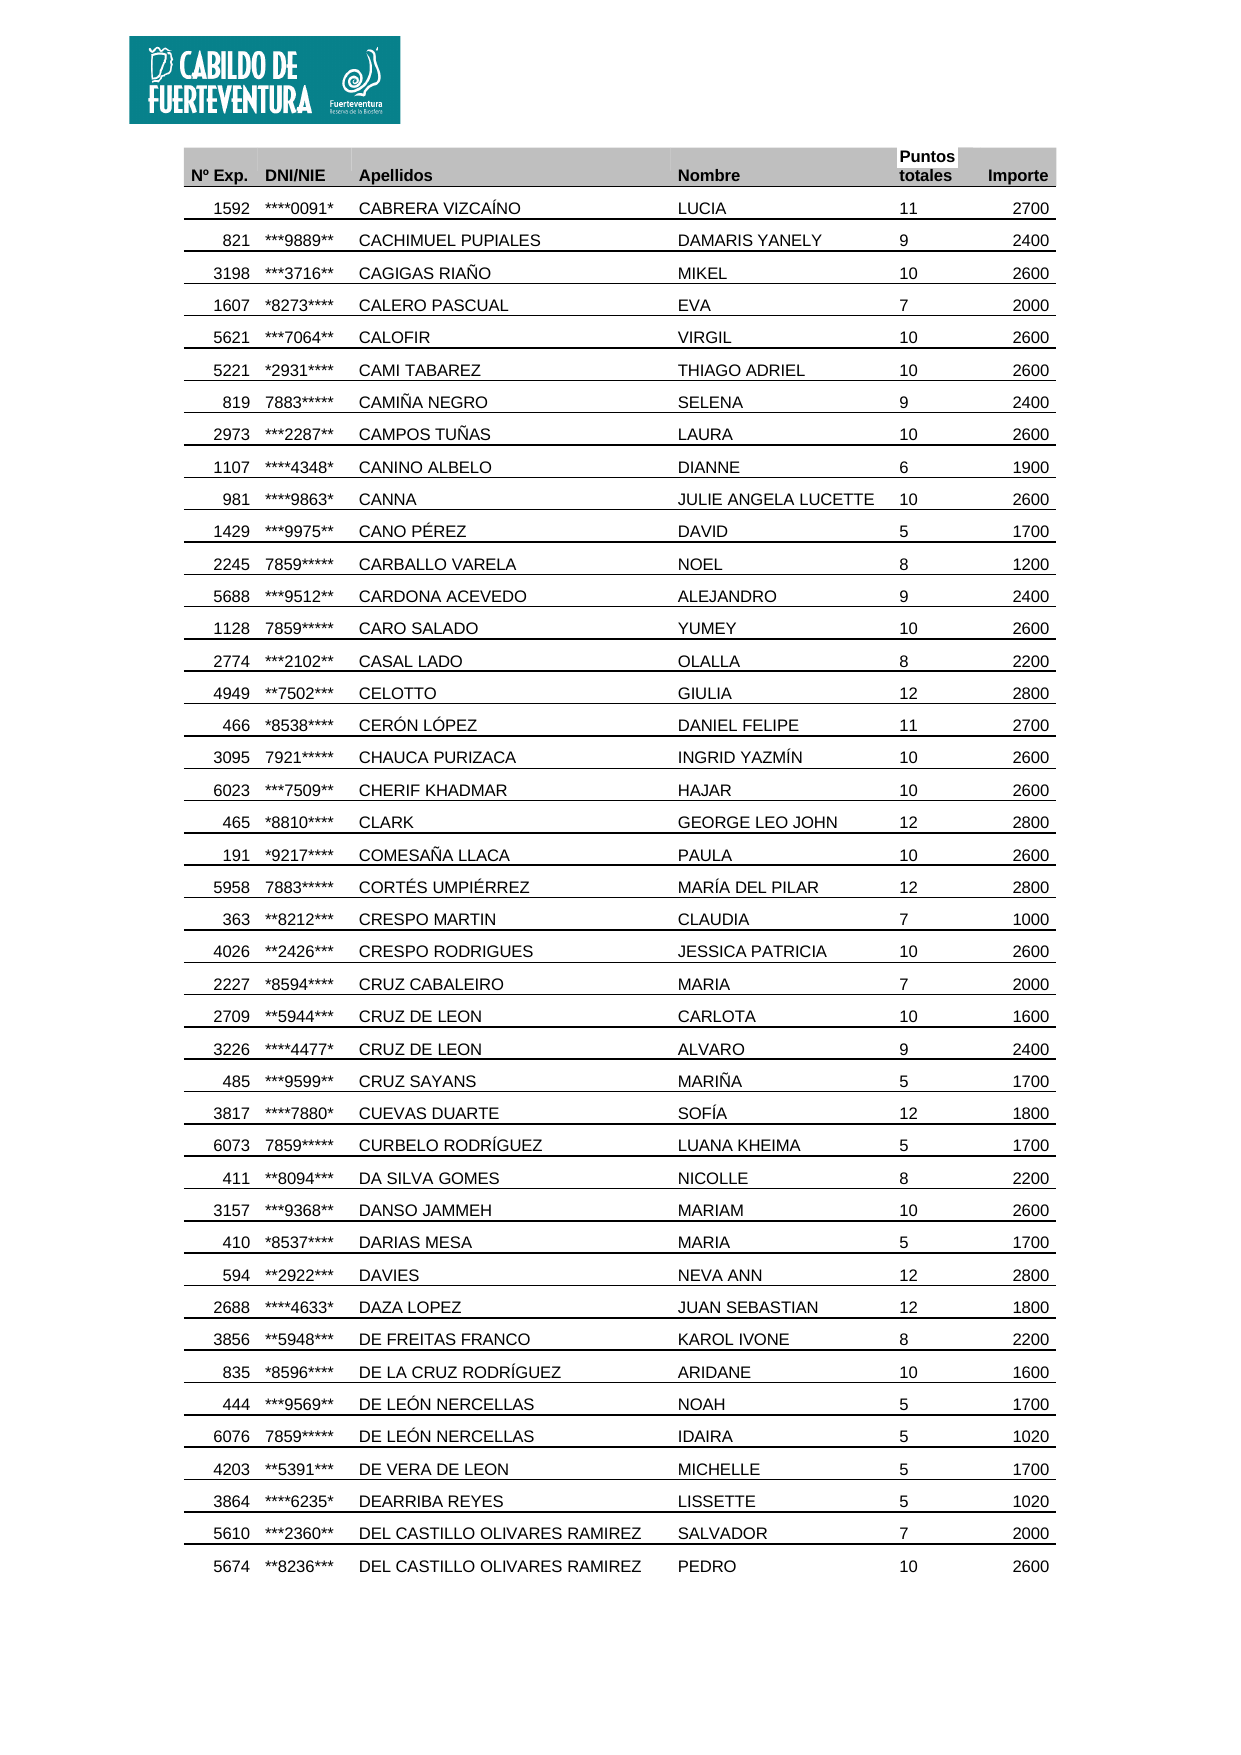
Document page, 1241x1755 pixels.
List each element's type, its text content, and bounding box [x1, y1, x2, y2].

table_cell CRESPO MARTIN [347, 898, 661, 929]
table_cell 2600 [971, 834, 1056, 864]
table_cell CAMPOS TUÑAS [347, 413, 661, 444]
table_cell 2600 [971, 1189, 1056, 1220]
table_cell CARDONA ACEVEDO [347, 575, 661, 606]
table_cell 2200 [971, 1319, 1056, 1349]
table_cell CALERO PASCUAL [347, 284, 661, 315]
table_cell 9 [888, 381, 971, 412]
table_cell HAJAR [661, 769, 888, 800]
table_cell CERÓN LÓPEZ [347, 704, 661, 735]
table_cell 1700 [971, 1448, 1056, 1478]
table_cell 819 [184, 381, 258, 412]
table_cell 5 [888, 1416, 971, 1446]
table_cell GIULIA [661, 672, 888, 703]
table_cell 1020 [971, 1480, 1056, 1511]
table_cell CELOTTO [347, 672, 661, 703]
table_cell ****0091* [258, 187, 347, 218]
table_cell 8 [888, 1319, 971, 1349]
table_cell 1107 [184, 446, 258, 476]
table_cell ARIDANE [661, 1351, 888, 1382]
table_cell 411 [184, 1157, 258, 1188]
table_cell 2600 [971, 252, 1056, 282]
table_cell CAGIGAS RIAÑO [347, 252, 661, 282]
table_cell **2922*** [258, 1254, 347, 1284]
table_cell 8 [888, 1157, 971, 1188]
table_cell CANNA [347, 478, 661, 509]
table_cell YUMEY [661, 607, 888, 638]
table_cell DANSO JAMMEH [347, 1189, 661, 1220]
table_cell CORTÉS UMPIÉRREZ [347, 866, 661, 897]
table_cell 12 [888, 672, 971, 703]
table_cell 5610 [184, 1513, 258, 1543]
table_cell **5944*** [258, 995, 347, 1026]
table_cell DA SILVA GOMES [347, 1157, 661, 1188]
table_cell *8596**** [258, 1351, 347, 1382]
table_cell 2600 [971, 607, 1056, 638]
table_cell 7 [888, 284, 971, 315]
table_cell 5674 [184, 1545, 258, 1584]
table_cell 1700 [971, 1060, 1056, 1091]
table_cell CAMI TABAREZ [347, 349, 661, 379]
table_cell **2426*** [258, 931, 347, 961]
table_cell MIKEL [661, 252, 888, 282]
table_cell 8 [888, 640, 971, 670]
table_cell 5621 [184, 316, 258, 347]
table_cell CLAUDIA [661, 898, 888, 929]
table_cell 1700 [971, 1383, 1056, 1414]
table_cell ***2360** [258, 1513, 347, 1543]
table_cell DE FREITAS FRANCO [347, 1319, 661, 1349]
table_cell 11 [888, 187, 971, 218]
table_cell 1128 [184, 607, 258, 638]
table_cell 7 [888, 898, 971, 929]
table_cell NEVA ANN [661, 1254, 888, 1284]
table_cell 2600 [971, 316, 1056, 347]
table_cell 594 [184, 1254, 258, 1284]
table_cell 3095 [184, 737, 258, 767]
table_cell 1700 [971, 1125, 1056, 1155]
table_cell 1800 [971, 1286, 1056, 1317]
table_cell 12 [888, 801, 971, 832]
table_cell 981 [184, 478, 258, 509]
table_cell 7 [888, 1513, 971, 1543]
table_cell 7859***** [258, 607, 347, 638]
table_cell 2600 [971, 413, 1056, 444]
table_cell CURBELO RODRÍGUEZ [347, 1125, 661, 1155]
table_cell **8212*** [258, 898, 347, 929]
table_cell *8810**** [258, 801, 347, 832]
table_cell *8594**** [258, 963, 347, 994]
table_cell 10 [888, 931, 971, 961]
table_cell 10 [888, 478, 971, 509]
table_cell 2200 [971, 640, 1056, 670]
table_cell DIANNE [661, 446, 888, 476]
table_cell ***9368** [258, 1189, 347, 1220]
table_cell 6076 [184, 1416, 258, 1446]
table_cell CARO SALADO [347, 607, 661, 638]
table_cell **5948*** [258, 1319, 347, 1349]
table_cell JESSICA PATRICIA [661, 931, 888, 961]
table_cell ***9975** [258, 510, 347, 541]
table_cell 2700 [971, 704, 1056, 735]
table_cell DE LEÓN NERCELLAS [347, 1383, 661, 1414]
table_cell OLALLA [661, 640, 888, 670]
table_cell ****4348* [258, 446, 347, 476]
table_cell 2000 [971, 1513, 1056, 1543]
table_cell 7859***** [258, 1125, 347, 1155]
table_cell CACHIMUEL PUPIALES [347, 220, 661, 250]
table_cell 2227 [184, 963, 258, 994]
table_cell *2931**** [258, 349, 347, 379]
table_cell DAMARIS YANELY [661, 220, 888, 250]
table_cell 363 [184, 898, 258, 929]
table_cell 1700 [971, 510, 1056, 541]
table_cell 6023 [184, 769, 258, 800]
table_cell ***7509** [258, 769, 347, 800]
table_cell CRUZ CABALEIRO [347, 963, 661, 994]
table_cell 465 [184, 801, 258, 832]
table_cell 2800 [971, 801, 1056, 832]
table_cell 10 [888, 995, 971, 1026]
table_cell 11 [888, 704, 971, 735]
table_cell DANIEL FELIPE [661, 704, 888, 735]
table_cell 12 [888, 1254, 971, 1284]
table_cell 10 [888, 316, 971, 347]
table_cell NICOLLE [661, 1157, 888, 1188]
table_cell 7859***** [258, 1416, 347, 1446]
table_cell 8 [888, 543, 971, 573]
table_cell 1600 [971, 1351, 1056, 1382]
table_cell 2400 [971, 381, 1056, 412]
table_cell 2800 [971, 672, 1056, 703]
table_cell DAVID [661, 510, 888, 541]
table_cell 5 [888, 1060, 971, 1091]
table_cell EVA [661, 284, 888, 315]
table_cell ****7880* [258, 1092, 347, 1123]
table_cell DEL CASTILLO OLIVARES RAMIREZ [347, 1545, 661, 1584]
table_cell 5221 [184, 349, 258, 379]
table_cell LUANA KHEIMA [661, 1125, 888, 1155]
table_cell 2700 [971, 187, 1056, 218]
table_cell DAVIES [347, 1254, 661, 1284]
table_cell 2200 [971, 1157, 1056, 1188]
table_cell **8236*** [258, 1545, 347, 1584]
table_cell ****4477* [258, 1028, 347, 1058]
table_cell 1700 [971, 1222, 1056, 1252]
table_cell ***9599** [258, 1060, 347, 1091]
table_cell DE LEÓN NERCELLAS [347, 1416, 661, 1446]
table_cell PEDRO [661, 1545, 888, 1584]
table_cell JULIE ANGELA LUCETTE [661, 478, 888, 509]
table_cell INGRID YAZMÍN [661, 737, 888, 767]
table_cell 821 [184, 220, 258, 250]
table_cell SELENA [661, 381, 888, 412]
table_cell *8537**** [258, 1222, 347, 1252]
table_cell CRUZ DE LEON [347, 995, 661, 1026]
table_cell 2709 [184, 995, 258, 1026]
table_cell 1800 [971, 1092, 1056, 1123]
table_cell CABRERA VIZCAÍNO [347, 187, 661, 218]
table_cell SALVADOR [661, 1513, 888, 1543]
table_cell 10 [888, 1189, 971, 1220]
table_cell 1429 [184, 510, 258, 541]
table_cell 2000 [971, 963, 1056, 994]
table_cell CALOFIR [347, 316, 661, 347]
table_cell CHERIF KHADMAR [347, 769, 661, 800]
table_cell MARIÑA [661, 1060, 888, 1091]
table_cell 835 [184, 1351, 258, 1382]
table_cell 10 [888, 1545, 971, 1584]
table_cell 485 [184, 1060, 258, 1091]
table_cell ALVARO [661, 1028, 888, 1058]
table_cell 7 [888, 963, 971, 994]
table_cell 12 [888, 1286, 971, 1317]
table_cell 5 [888, 1383, 971, 1414]
table_cell DE LA CRUZ RODRÍGUEZ [347, 1351, 661, 1382]
table_cell 1900 [971, 446, 1056, 476]
table_cell DARIAS MESA [347, 1222, 661, 1252]
table_cell KAROL IVONE [661, 1319, 888, 1349]
table_cell 2600 [971, 1545, 1056, 1584]
table_cell 3864 [184, 1480, 258, 1511]
table_cell 3198 [184, 252, 258, 282]
table_cell IDAIRA [661, 1416, 888, 1446]
table_cell MARIA [661, 963, 888, 994]
table_cell CARLOTA [661, 995, 888, 1026]
table_cell ***9569** [258, 1383, 347, 1414]
table_cell 12 [888, 866, 971, 897]
table_cell NOAH [661, 1383, 888, 1414]
table_cell DEARRIBA REYES [347, 1480, 661, 1511]
table_cell DE VERA DE LEON [347, 1448, 661, 1478]
table_cell NOEL [661, 543, 888, 573]
table_cell **8094*** [258, 1157, 347, 1188]
table_cell 5688 [184, 575, 258, 606]
table_cell 10 [888, 834, 971, 864]
table_cell 2245 [184, 543, 258, 573]
table_cell *9217**** [258, 834, 347, 864]
table_cell MARIAM [661, 1189, 888, 1220]
table_cell ALEJANDRO [661, 575, 888, 606]
table_cell SOFÍA [661, 1092, 888, 1123]
table_cell LISSETTE [661, 1480, 888, 1511]
table_cell 9 [888, 575, 971, 606]
table_cell MARIA [661, 1222, 888, 1252]
table_cell ****4633* [258, 1286, 347, 1317]
table_cell CRUZ SAYANS [347, 1060, 661, 1091]
table_cell CANO PÉREZ [347, 510, 661, 541]
table_cell MARÍA DEL PILAR [661, 866, 888, 897]
table_cell 12 [888, 1092, 971, 1123]
table_cell LUCIA [661, 187, 888, 218]
table_cell 4026 [184, 931, 258, 961]
table_cell 410 [184, 1222, 258, 1252]
table_cell CAMIÑA NEGRO [347, 381, 661, 412]
table_cell 7921***** [258, 737, 347, 767]
table_cell 10 [888, 737, 971, 767]
table_cell 2000 [971, 284, 1056, 315]
table_cell LAURA [661, 413, 888, 444]
table_cell 3856 [184, 1319, 258, 1349]
table_cell 2600 [971, 769, 1056, 800]
table_cell CASAL LADO [347, 640, 661, 670]
table_cell 10 [888, 1351, 971, 1382]
table_cell JUAN SEBASTIAN [661, 1286, 888, 1317]
table_cell 2400 [971, 575, 1056, 606]
table_cell 2600 [971, 737, 1056, 767]
table_cell 1000 [971, 898, 1056, 929]
table_cell ***9889** [258, 220, 347, 250]
table_cell 191 [184, 834, 258, 864]
table_cell ****9863* [258, 478, 347, 509]
table_cell CRESPO RODRIGUES [347, 931, 661, 961]
table_cell ***3716** [258, 252, 347, 282]
table_cell 1607 [184, 284, 258, 315]
table_cell 5 [888, 1222, 971, 1252]
table_cell 3817 [184, 1092, 258, 1123]
table_cell 2973 [184, 413, 258, 444]
table_cell 10 [888, 252, 971, 282]
table_cell DEL CASTILLO OLIVARES RAMIREZ [347, 1513, 661, 1543]
table_cell 2400 [971, 1028, 1056, 1058]
table_cell 4949 [184, 672, 258, 703]
table_cell 5958 [184, 866, 258, 897]
table_cell THIAGO ADRIEL [661, 349, 888, 379]
table_cell ****6235* [258, 1480, 347, 1511]
table_cell 2600 [971, 478, 1056, 509]
table_cell 9 [888, 220, 971, 250]
table_cell 5 [888, 1125, 971, 1155]
table_cell 5 [888, 510, 971, 541]
table_cell 1200 [971, 543, 1056, 573]
table_cell 2774 [184, 640, 258, 670]
table_cell 7859***** [258, 543, 347, 573]
table_cell **5391*** [258, 1448, 347, 1478]
table_cell 5 [888, 1480, 971, 1511]
table_cell 2600 [971, 931, 1056, 961]
table_cell 444 [184, 1383, 258, 1414]
table_cell ***2102** [258, 640, 347, 670]
table_cell 2400 [971, 220, 1056, 250]
table_cell CANINO ALBELO [347, 446, 661, 476]
table_cell 3226 [184, 1028, 258, 1058]
table_cell 10 [888, 769, 971, 800]
table_cell 4203 [184, 1448, 258, 1478]
table_cell CLARK [347, 801, 661, 832]
table_cell PAULA [661, 834, 888, 864]
table_cell 10 [888, 413, 971, 444]
table_cell 2600 [971, 349, 1056, 379]
table_cell 5 [888, 1448, 971, 1478]
table_cell CUEVAS DUARTE [347, 1092, 661, 1123]
table_cell 466 [184, 704, 258, 735]
table_cell CRUZ DE LEON [347, 1028, 661, 1058]
table_cell VIRGIL [661, 316, 888, 347]
table_cell 10 [888, 349, 971, 379]
table_cell COMESAÑA LLACA [347, 834, 661, 864]
table_cell MICHELLE [661, 1448, 888, 1478]
table_cell 2800 [971, 866, 1056, 897]
table_cell *8538**** [258, 704, 347, 735]
table_cell *8273**** [258, 284, 347, 315]
table_cell ***2287** [258, 413, 347, 444]
table_cell 1600 [971, 995, 1056, 1026]
table_cell 2800 [971, 1254, 1056, 1284]
table_cell ***7064** [258, 316, 347, 347]
table_cell 7883***** [258, 381, 347, 412]
table_cell GEORGE LEO JOHN [661, 801, 888, 832]
table_cell 6073 [184, 1125, 258, 1155]
table_cell 2688 [184, 1286, 258, 1317]
table_cell DAZA LOPEZ [347, 1286, 661, 1317]
table_cell 1020 [971, 1416, 1056, 1446]
table_cell 9 [888, 1028, 971, 1058]
table_cell **7502*** [258, 672, 347, 703]
table_cell CARBALLO VARELA [347, 543, 661, 573]
table_cell 10 [888, 607, 971, 638]
table_cell ***9512** [258, 575, 347, 606]
table_cell 1592 [184, 187, 258, 218]
table_cell 3157 [184, 1189, 258, 1220]
table_cell 7883***** [258, 866, 347, 897]
table_cell 6 [888, 446, 971, 476]
table_cell CHAUCA PURIZACA [347, 737, 661, 767]
